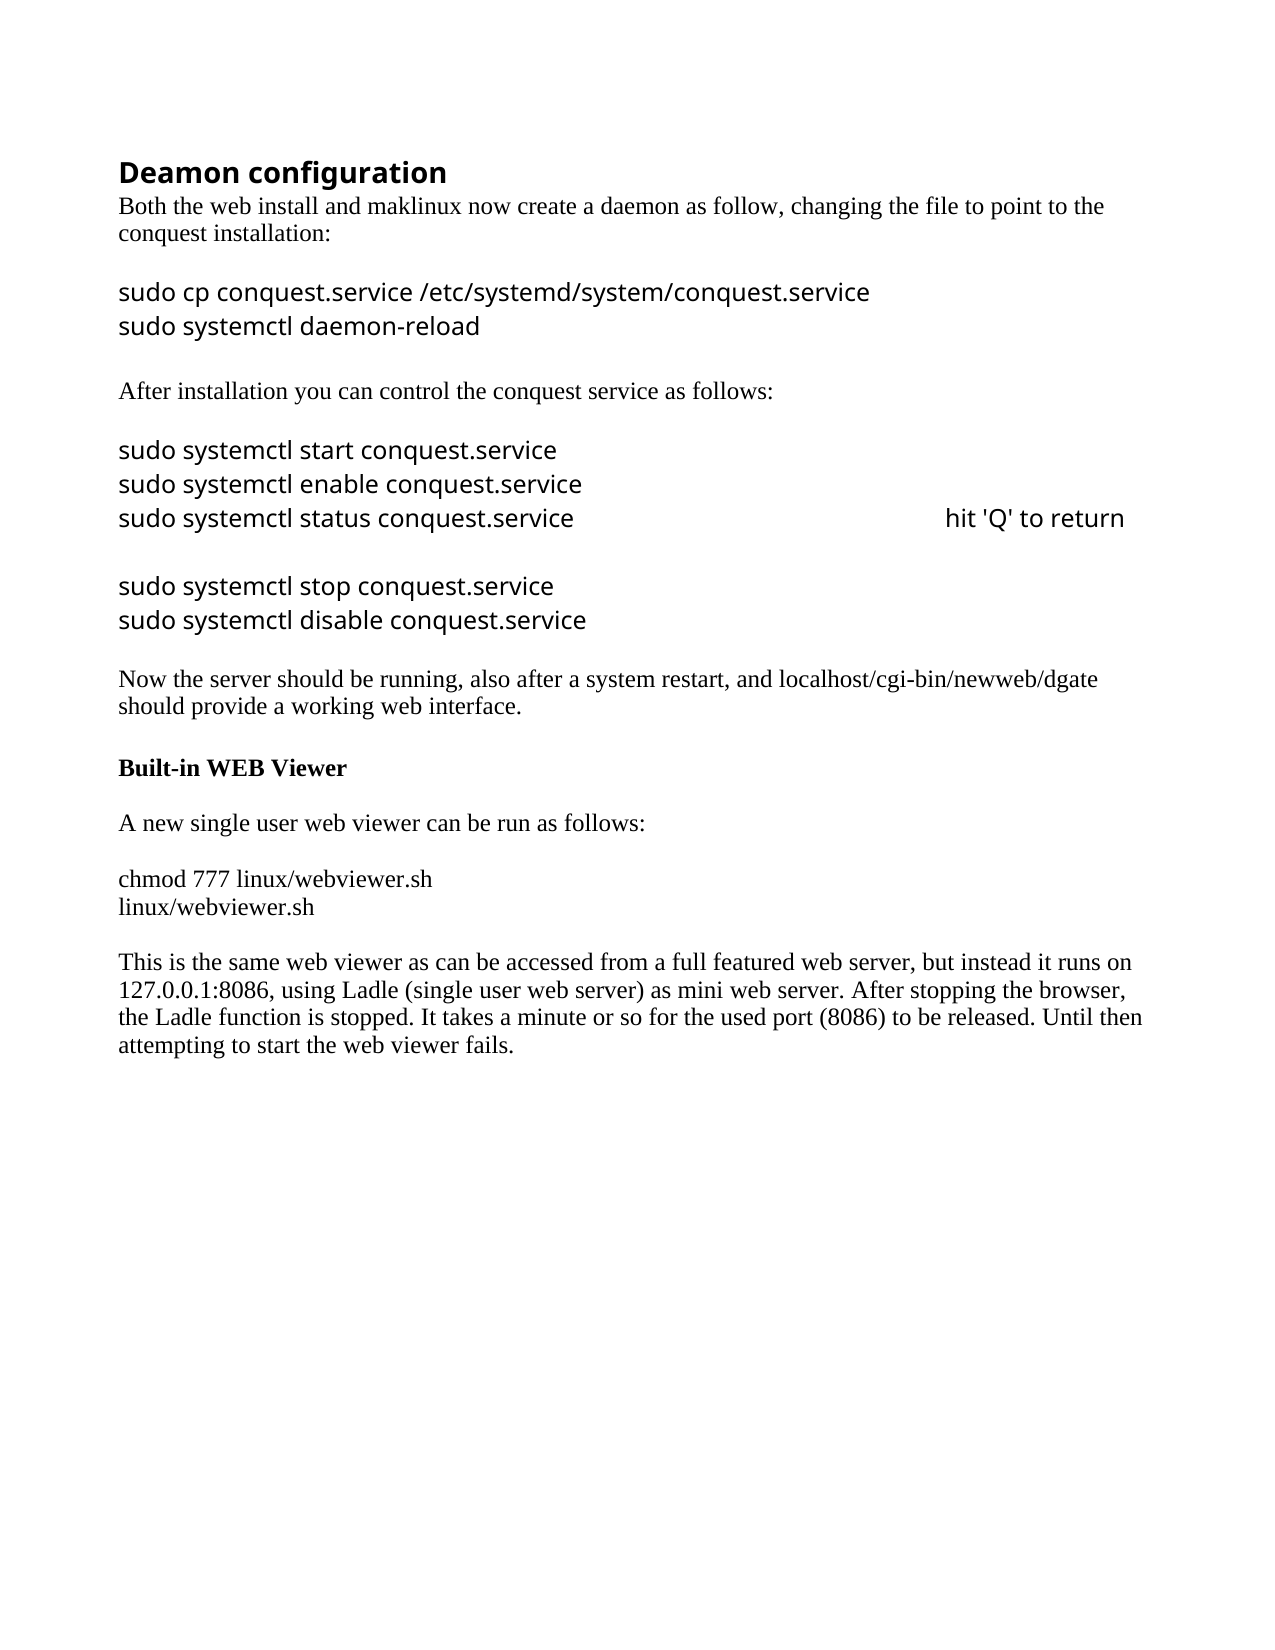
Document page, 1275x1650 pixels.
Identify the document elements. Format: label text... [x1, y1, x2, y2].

text sudo systemctl daemon-reload [118, 309, 1157, 343]
text Built-in WEB Viewer [118, 754, 1157, 782]
text linux/webviewer.sh [118, 893, 1157, 920]
text After installation you can control the conquest service as follows: [118, 377, 1157, 405]
text sudo systemctl status conquest.service hit 'Q' to return [118, 501, 1157, 535]
text sudo systemctl disable conquest.service [118, 603, 1157, 637]
text Now the server should be running, also after a system restart, and localhost/cgi-bin/newweb/dgate should provide a working web interface. [118, 665, 1157, 720]
text sudo cp conquest.service /etc/systemd/system/conquest.service [118, 275, 1157, 309]
text sudo systemctl stop conquest.service [118, 569, 1157, 603]
text A new single user web viewer can be run as follows: [118, 809, 1157, 837]
text Deamon configuration [118, 152, 1157, 192]
text This is the same web viewer as can be accessed from a full featured web server, but instead it runs on 127.0.0.1:8086, using Ladle (single user web server) as mini web server. After stopping the browser, the Ladle function is stopped. It takes a minute or so for the used port (8086) to be released. Until then attempting to start the web viewer fails. [118, 948, 1157, 1059]
text chmod 777 linux/webviewer.sh [118, 865, 1157, 893]
text Both the web install and maklinux now create a daemon as follow, changing the file to point to the conquest installation: [118, 192, 1157, 247]
text sudo systemctl enable conquest.service [118, 467, 1157, 501]
text sudo systemctl start conquest.service [118, 433, 1157, 467]
